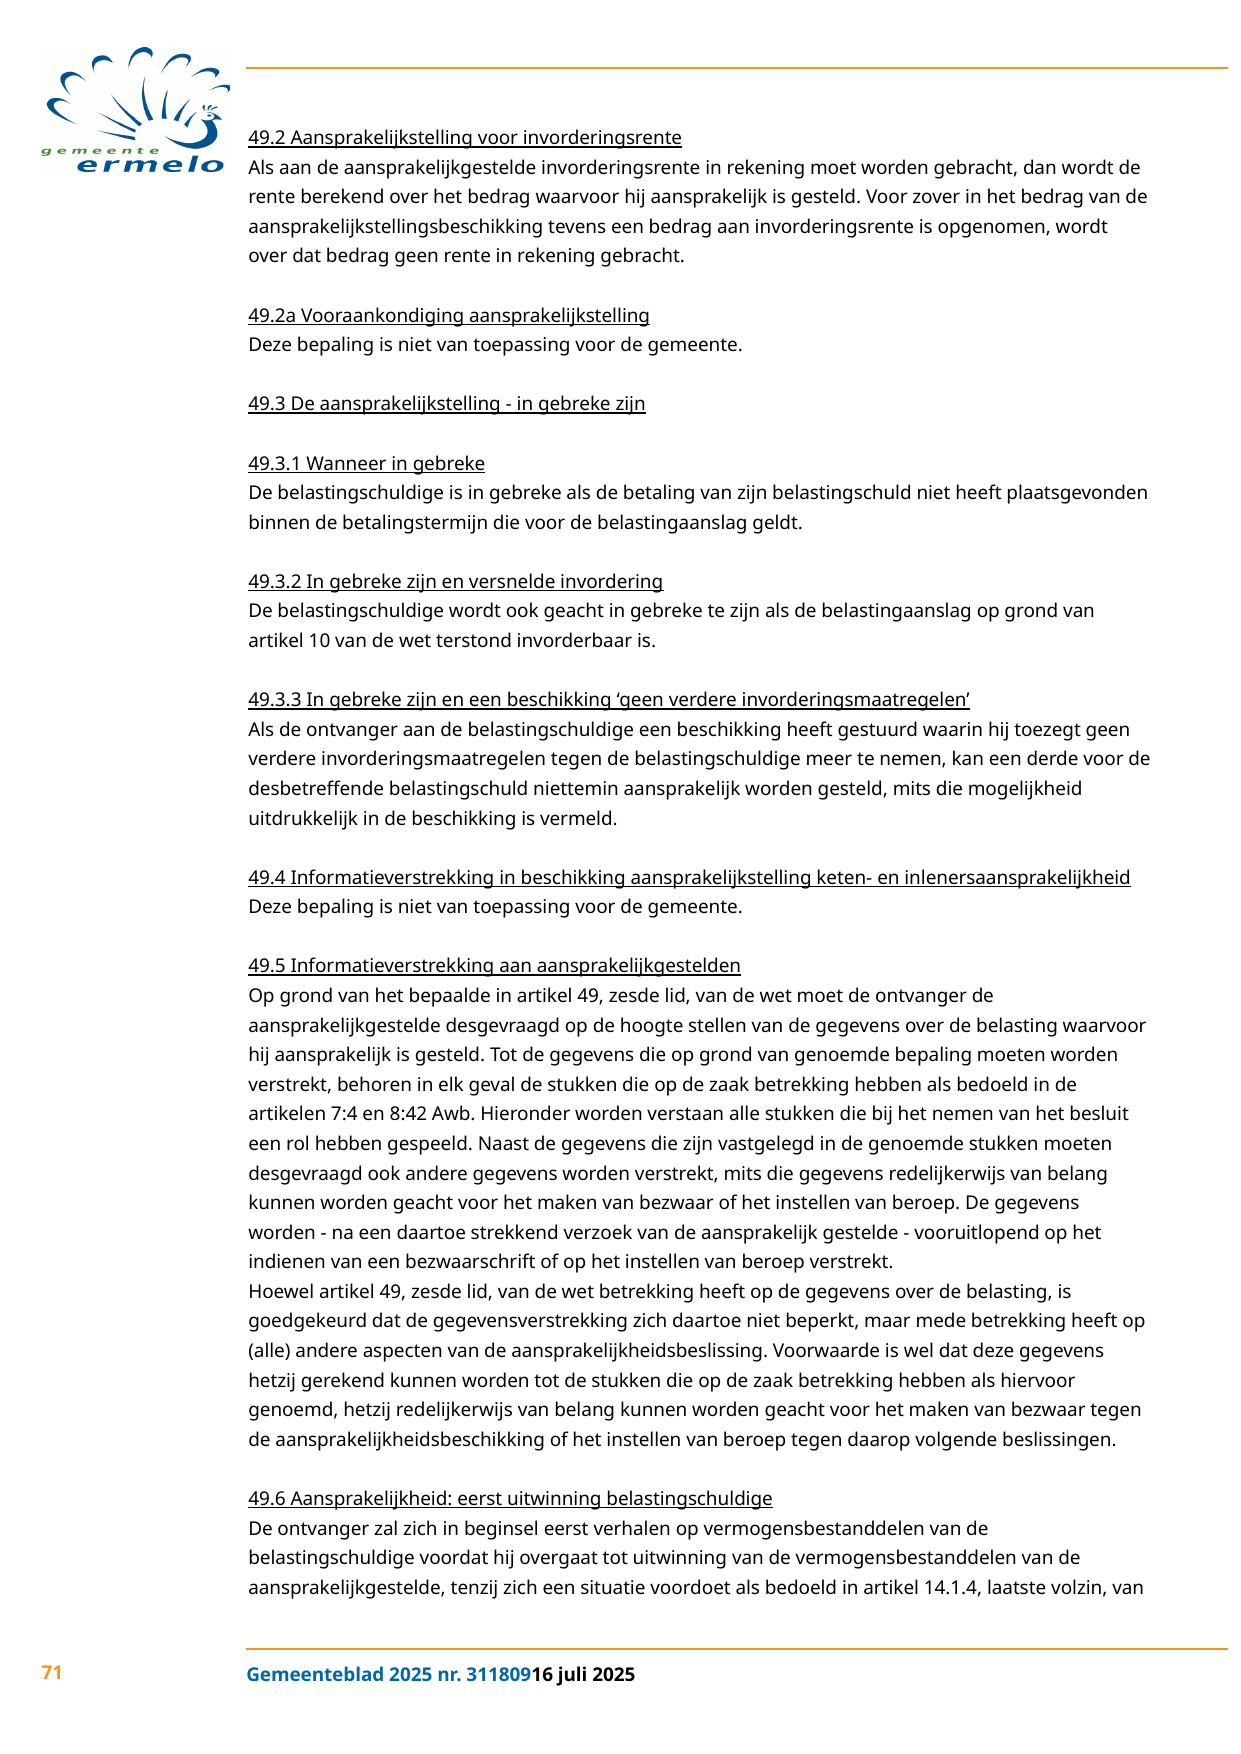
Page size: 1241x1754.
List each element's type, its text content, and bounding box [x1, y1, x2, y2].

text 49.3.3 In gebreke zijn en een beschikking ‘geen verdere invorderingsmaatregelen’ [248, 686, 1152, 712]
text 49.3.1 Wanneer in gebreke [248, 450, 1152, 476]
text 49.6 Aansprakelijkheid: eerst uitwinning belastingschuldige [248, 1485, 1152, 1511]
text De belastingschuldige wordt ook geacht in gebreke te zijn als de belastingaanslag op grond van artikel 10 van de wet terstond invorderbaar is. [248, 598, 1152, 653]
text Als aan de aansprakelijkgestelde invorderingsrente in rekening moet worden gebracht, dan wordt de rente berekend over het bedrag waarvoor hij aansprakelijk is gesteld. Voor zover in het bedrag van de aansprakelijkstellingsbeschikking tevens een bedrag aan invorderingsrente is opgenomen, wordt over dat bedrag geen rente in rekening gebracht. [248, 154, 1152, 268]
text Hoewel artikel 49, zesde lid, van de wet betrekking heeft op de gegevens over de belasting, is goedgekeurd dat de gegevensverstrekking zich daartoe niet beperkt, maar mede betrekking heeft op (alle) andere aspecten van de aansprakelijkheidsbeslissing. Voorwaarde is wel dat deze gegevens hetzij gerekend kunnen worden tot de stukken die op de zaak betrekking hebben als hiervoor genoemd, hetzij redelijkerwijs van belang kunnen worden geacht voor het maken van bezwaar tegen de aansprakelijkheidsbeschikking of het instellen van beroep tegen daarop volgende beslissingen. [248, 1278, 1152, 1452]
text 49.5 Informatieverstrekking aan aansprakelijkgestelden [248, 953, 1152, 978]
text De ontvanger zal zich in beginsel eerst verhalen op vermogensbestanddelen van de belastingschuldige voordat hij overgaat tot uitwinning van de vermogensbestanddelen van de aansprakelijkgestelde, tenzij zich een situatie voordoet als bedoeld in artikel 14.1.4, laatste volzin, van [248, 1515, 1152, 1600]
text 49.4 Informatieverstrekking in beschikking aansprakelijkstelling keten- en inlenersaansprakelijkheid [248, 864, 1152, 890]
text 49.2 Aansprakelijkstelling voor invorderingsrente [248, 124, 1152, 150]
text 49.2a Vooraankondiging aansprakelijkstelling [248, 302, 1152, 328]
text 49.3.2 In gebreke zijn en versnelde invordering [248, 568, 1152, 594]
text Op grond van het bepaalde in artikel 49, zesde lid, van de wet moet de ontvanger de aansprakelijkgestelde desgevraagd op de hoogte stellen van de gegevens over de belasting waarvoor hij aansprakelijk is gesteld. Tot de gegevens die op grond van genoemde bepaling moeten worden verstrekt, behoren in elk geval de stukken die op de zaak betrekking hebben als bedoeld in de artikelen 7:4 en 8:42 Awb. Hieronder worden verstaan alle stukken die bij het nemen van het besluit een rol hebben gespeeld. Naast de gegevens die zijn vastgelegd in de genoemde stukken moeten desgevraagd ook andere gegevens worden verstrekt, mits die gegevens redelijkerwijs van belang kunnen worden geacht voor het maken van bezwaar of het instellen van beroep. De gegevens worden - na een daartoe strekkend verzoek van de aansprakelijk gestelde - vooruitlopend op het indienen van een bezwaarschrift of op het instellen van beroep verstrekt. [248, 982, 1152, 1274]
text Deze bepaling is niet van toepassing voor de gemeente. [248, 893, 1152, 919]
text 49.3 De aansprakelijkstelling - in gebreke zijn [248, 391, 1152, 416]
text Als de ontvanger aan de belastingschuldige een beschikking heeft gestuurd waarin hij toezegt geen verdere invorderingsmaatregelen tegen de belastingschuldige meer te nemen, kan een derde voor de desbetreffende belastingschuld niettemin aansprakelijk worden gesteld, mits die mogelijkheid uitdrukkelijk in de beschikking is vermeld. [248, 716, 1152, 831]
text Deze bepaling is niet van toepassing voor de gemeente. [248, 331, 1152, 357]
text De belastingschuldige is in gebreke als de betaling van zijn belastingschuld niet heeft plaatsgevonden binnen de betalingstermijn die voor de belastingaanslag geldt. [248, 479, 1152, 535]
picture [41, 47, 231, 172]
